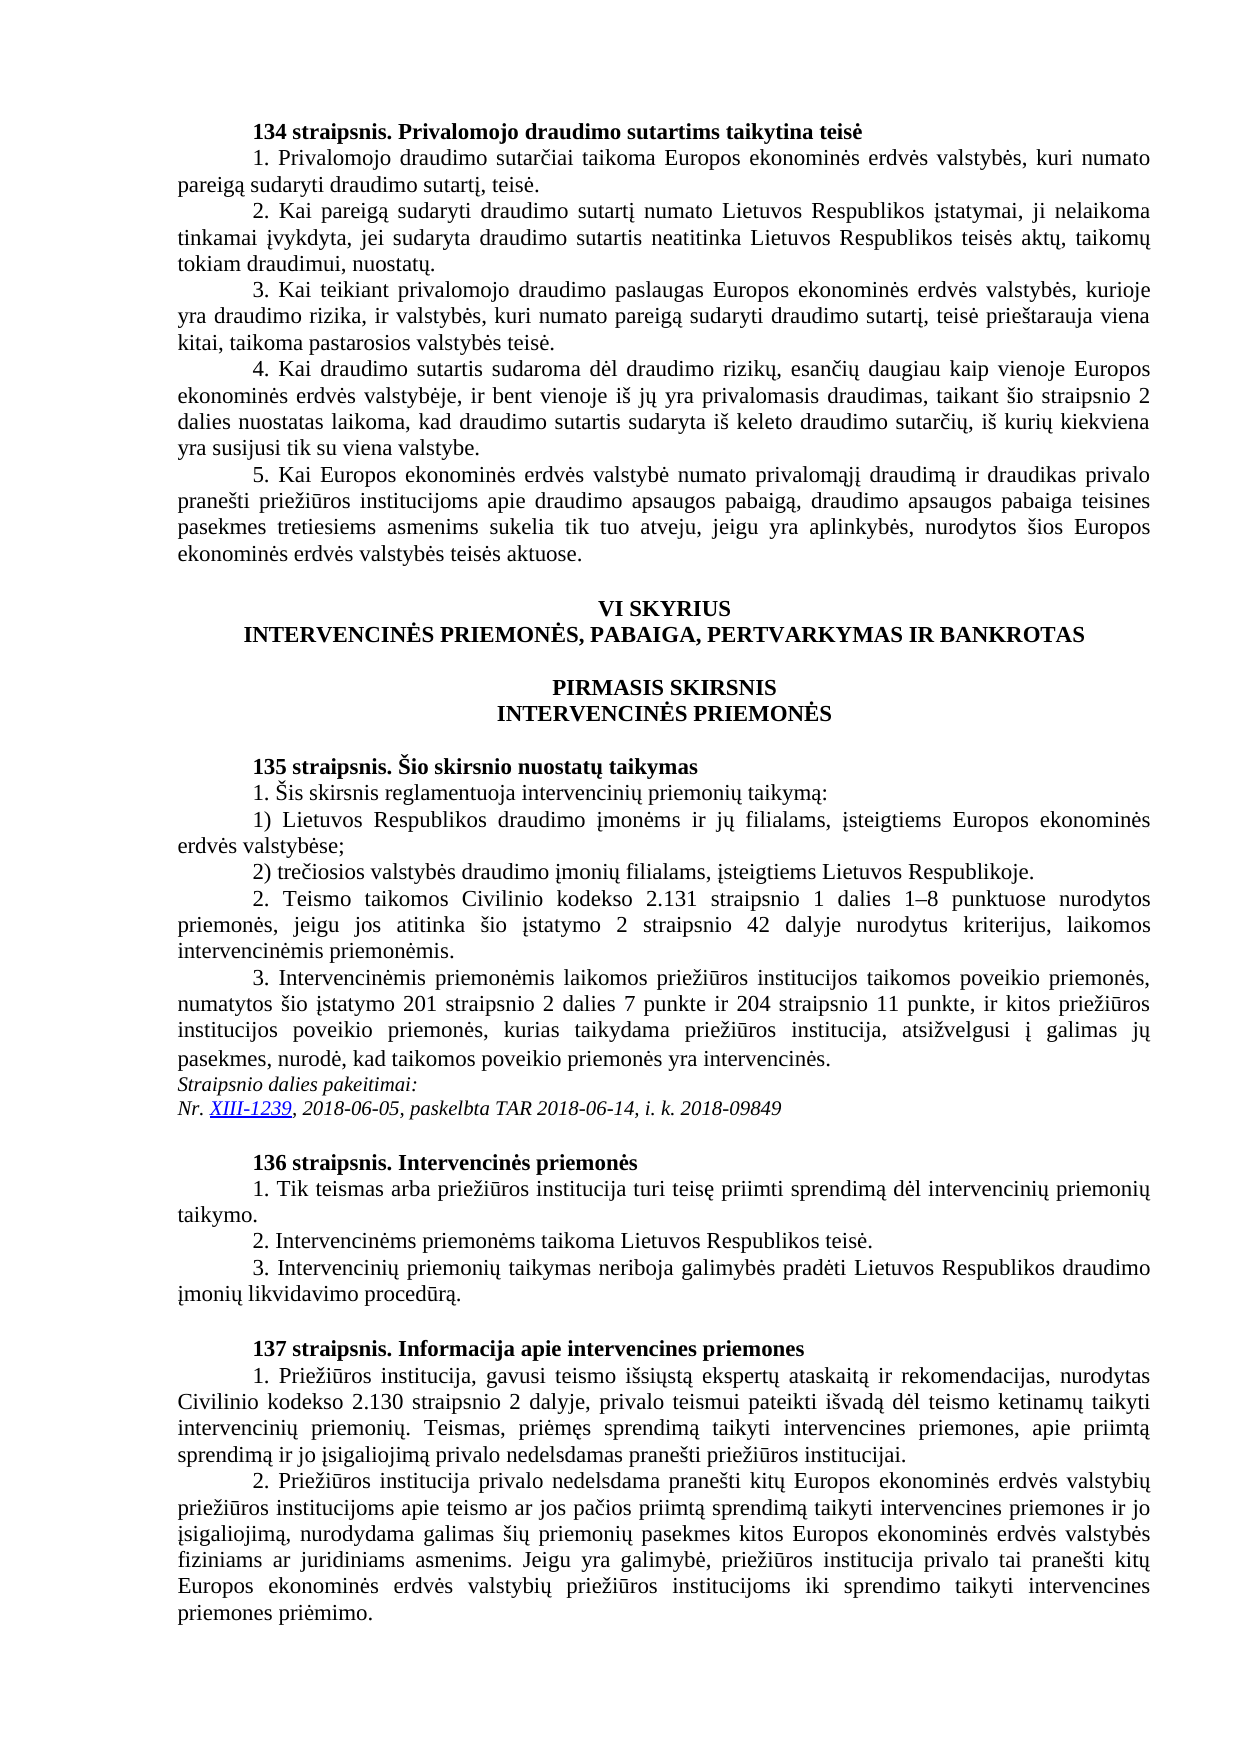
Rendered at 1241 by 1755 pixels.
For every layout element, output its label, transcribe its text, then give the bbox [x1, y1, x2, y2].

text 1. Privalomojo draudimo sutarčiai taikoma Europos ekonominės erdvės valstybės, kuri numato pareigą sudaryti draudimo sutartį, teisė. [177, 144, 1152, 197]
text 1. Šis skirsnis reglamentuoja intervencinių priemonių taikymą: [177, 779, 1152, 806]
text 2. Kai pareigą sudaryti draudimo sutartį numato Lietuvos Respublikos įstatymai, ji nelaikoma tinkamai įvykdyta, jei sudaryta draudimo sutartis neatitinka Lietuvos Respublikos teisės aktų, taikomų tokiam draudimui, nuostatų. [177, 197, 1152, 276]
text Nr. XIII-1239, 2018-06-05, paskelbta TAR 2018-06-14, i. k. 2018-09849 [177, 1096, 1152, 1120]
text 3. Intervencinėmis priemonėmis laikomos priežiūros institucijos taikomos poveikio priemonės, numatytos šio įstatymo 201 straipsnio 2 dalies 7 punkte ir 204 straipsnio 11 punkte, ir kitos priežiūros institucijos poveikio priemonės, kurias taikydama priežiūros institucija, atsižvelgusi į galimas jų pasekmes, nurodė, kad taikomos poveikio priemonės yra intervencinės. [177, 964, 1152, 1072]
text 1) Lietuvos Respublikos draudimo įmonėms ir jų filialams, įsteigtiems Europos ekonominės erdvės valstybėse; [177, 806, 1152, 858]
text INTERVENCINĖS PRIEMONĖS [177, 700, 1152, 727]
text 2. Intervencinėms priemonėms taikoma Lietuvos Respublikos teisė. [177, 1228, 1152, 1254]
text 2. Teismo taikomos Civilinio kodekso 2.131 straipsnio 1 dalies 1–8 punktuose nurodytos priemonės, jeigu jos atitinka šio įstatymo 2 straipsnio 42 dalyje nurodytus kriterijus, laikomos intervencinėmis priemonėmis. [177, 885, 1152, 964]
text 135 straipsnis. Šio skirsnio nuostatų taikymas [177, 753, 1152, 779]
text 3. Kai teikiant privalomojo draudimo paslaugas Europos ekonominės erdvės valstybės, kurioje yra draudimo rizika, ir valstybės, kuri numato pareigą sudaryti draudimo sutartį, teisė prieštarauja viena kitai, taikoma pastarosios valstybės teisė. [177, 276, 1152, 355]
subtitle 134 straipsnis. Privalomojo draudimo sutartims taikytina teisė [177, 118, 1152, 144]
text PIRMASIS SKIRSNIS [177, 674, 1152, 700]
text 3. Intervencinių priemonių taikymas neriboja galimybės pradėti Lietuvos Respublikos draudimo įmonių likvidavimo procedūrą. [177, 1254, 1152, 1307]
text 137 straipsnis. Informacija apie intervencines priemones [177, 1335, 1152, 1362]
text 1. Tik teismas arba priežiūros institucija turi teisę priimti sprendimą dėl intervencinių priemonių taikymo. [177, 1175, 1152, 1228]
text 1. Priežiūros institucija, gavusi teismo išsiųstą ekspertų ataskaitą ir rekomendacijas, nurodytas Civilinio kodekso 2.130 straipsnio 2 dalyje, privalo teismui pateikti išvadą dėl teismo ketinamų taikyti intervencinių priemonių. Teismas, priėmęs sprendimą taikyti intervencines priemones, apie priimtą sprendimą ir jo įsigaliojimą privalo nedelsdamas pranešti priežiūros institucijai. [177, 1362, 1152, 1467]
text 4. Kai draudimo sutartis sudaroma dėl draudimo rizikų, esančių daugiau kaip vienoje Europos ekonominės erdvės valstybėje, ir bent vienoje iš jų yra privalomasis draudimas, taikant šio straipsnio 2 dalies nuostatas laikoma, kad draudimo sutartis sudaryta iš keleto draudimo sutarčių, iš kurių kiekviena yra susijusi tik su viena valstybe. [177, 355, 1152, 461]
text vI SKYRIUS [177, 595, 1152, 621]
text 136 straipsnis. Intervencinės priemonės [177, 1148, 1152, 1175]
text 5. Kai Europos ekonominės erdvės valstybė numato privalomąjį draudimą ir draudikas privalo pranešti priežiūros institucijoms apie draudimo apsaugos pabaigą, draudimo apsaugos pabaiga teisines pasekmes tretiesiems asmenims sukelia tik tuo atveju, jeigu yra aplinkybės, nurodytos šios Europos ekonominės erdvės valstybės teisės aktuose. [177, 461, 1152, 566]
text Straipsnio dalies pakeitimai: [177, 1072, 1152, 1096]
text 2) trečiosios valstybės draudimo įmonių filialams, įsteigtiems Lietuvos Respublikoje. [177, 858, 1152, 885]
text INTERVENCINĖS PRIEMONĖS, PABAIGA, PERTVARKYMAS IR BANKROTAS [177, 621, 1152, 648]
text 2. Priežiūros institucija privalo nedelsdama pranešti kitų Europos ekonominės erdvės valstybių priežiūros institucijoms apie teismo ar jos pačios priimtą sprendimą taikyti intervencines priemones ir jo įsigaliojimą, nurodydama galimas šių priemonių pasekmes kitos Europos ekonominės erdvės valstybės fiziniams ar juridiniams asmenims. Jeigu yra galimybė, priežiūros institucija privalo tai pranešti kitų Europos ekonominės erdvės valstybių priežiūros institucijoms iki sprendimo taikyti intervencines priemones priėmimo. [177, 1467, 1152, 1625]
